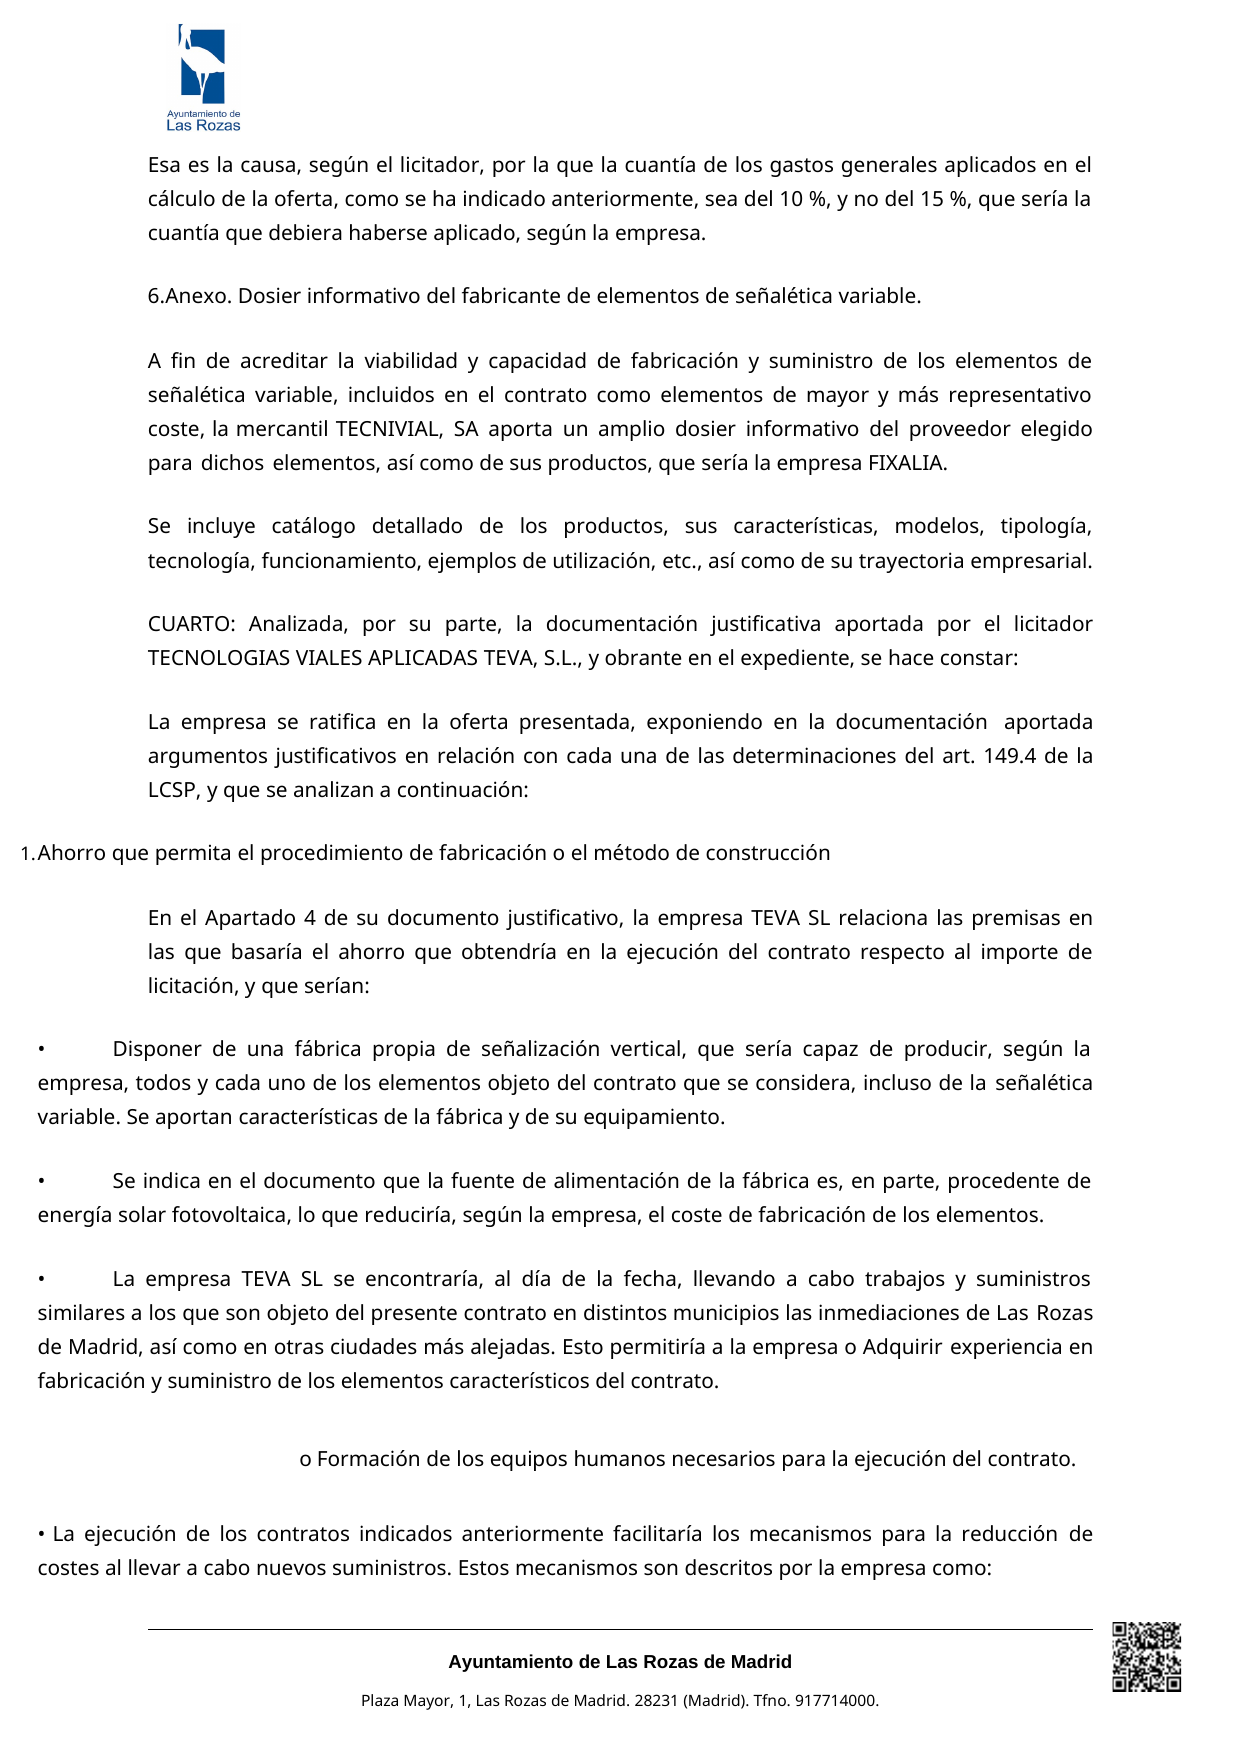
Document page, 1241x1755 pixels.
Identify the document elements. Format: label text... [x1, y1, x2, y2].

text CUARTO: Analizada, por su parte, la documentación justificativa aportada por el licitador TECNOLOGIAS VIALES APLICADAS TEVA, S.L., y obrante en el expediente, se hace constar: [148, 609, 1093, 672]
list La empresa TEVA SL se encontraría, al día de la fecha, llevando a cabo trabajos y suministros similares a los que son objeto del presente contrato en distintos municipios las inmediaciones de Las Rozas de Madrid, así como en otras ciudades más alejadas. Esto permitiría a la empresa o Adquirir experiencia en fabricación y suministro de los elementos característicos del contrato. [37, 1264, 1093, 1394]
text La empresa se ratifica en la oferta presentada, exponiendo en la documentación aportada argumentos justificativos en relación con cada una de las determinaciones del art. 149.4 de la LCSP, y que se analizan a continuación: [148, 707, 1093, 803]
text En el Apartado 4 de su documento justificativo, la empresa TEVA SL relaciona las premisas en las que basaría el ahorro que obtendría en la ejecución del contrato respecto al importe de licitación, y que serían: [148, 903, 1093, 999]
list La ejecución de los contratos indicados anteriormente facilitaría los mecanismos para la reducción de costes al llevar a cabo nuevos suministros. Estos mecanismos son descritos por la empresa como: [37, 1519, 1093, 1582]
list Ahorro que permita el procedimiento de fabricación o el método de construcción [20, 838, 1105, 867]
list Disponer de una fábrica propia de señalización vertical, que sería capaz de producir, según la empresa, todos y cada uno de los elementos objeto del contrato que se considera, incluso de la señalética variable. Se aportan características de la fábrica y de su equipamiento. [37, 1034, 1093, 1131]
list Formación de los equipos humanos necesarios para la ejecución del contrato. [299, 1444, 1105, 1472]
text Se incluye catálogo detallado de los productos, sus características, modelos, tipología, tecnología, funcionamiento, ejemplos de utilización, etc., así como de su trayectoria empresarial. [148, 512, 1093, 574]
text Esa es la causa, según el licitador, por la que la cuantía de los gastos generales aplicados en el cálculo de la oferta, como se ha indicado anteriormente, sea del 10 %, y no del 15 %, que sería la cuantía que debiera haberse aplicado, según la empresa. [148, 150, 1093, 247]
list Anexo. Dosier informativo del fabricante de elementos de señalética variable. [147, 282, 1105, 310]
text A fin de acreditar la viabilidad y capacidad de fabricación y suministro de los elementos de señalética variable, incluidos en el contrato como elementos de mayor y más representativo coste, la mercantil TECNIVIAL, SA aporta un amplio dosier informativo del proveedor elegido para dichos elementos, así como de sus productos, que sería la empresa FIXALIA. [148, 346, 1093, 477]
list Se indica en el documento que la fuente de alimentación de la fábrica es, en parte, procedente de energía solar fotovoltaica, lo que reduciría, según la empresa, el coste de fabricación de los elementos. [37, 1166, 1093, 1228]
